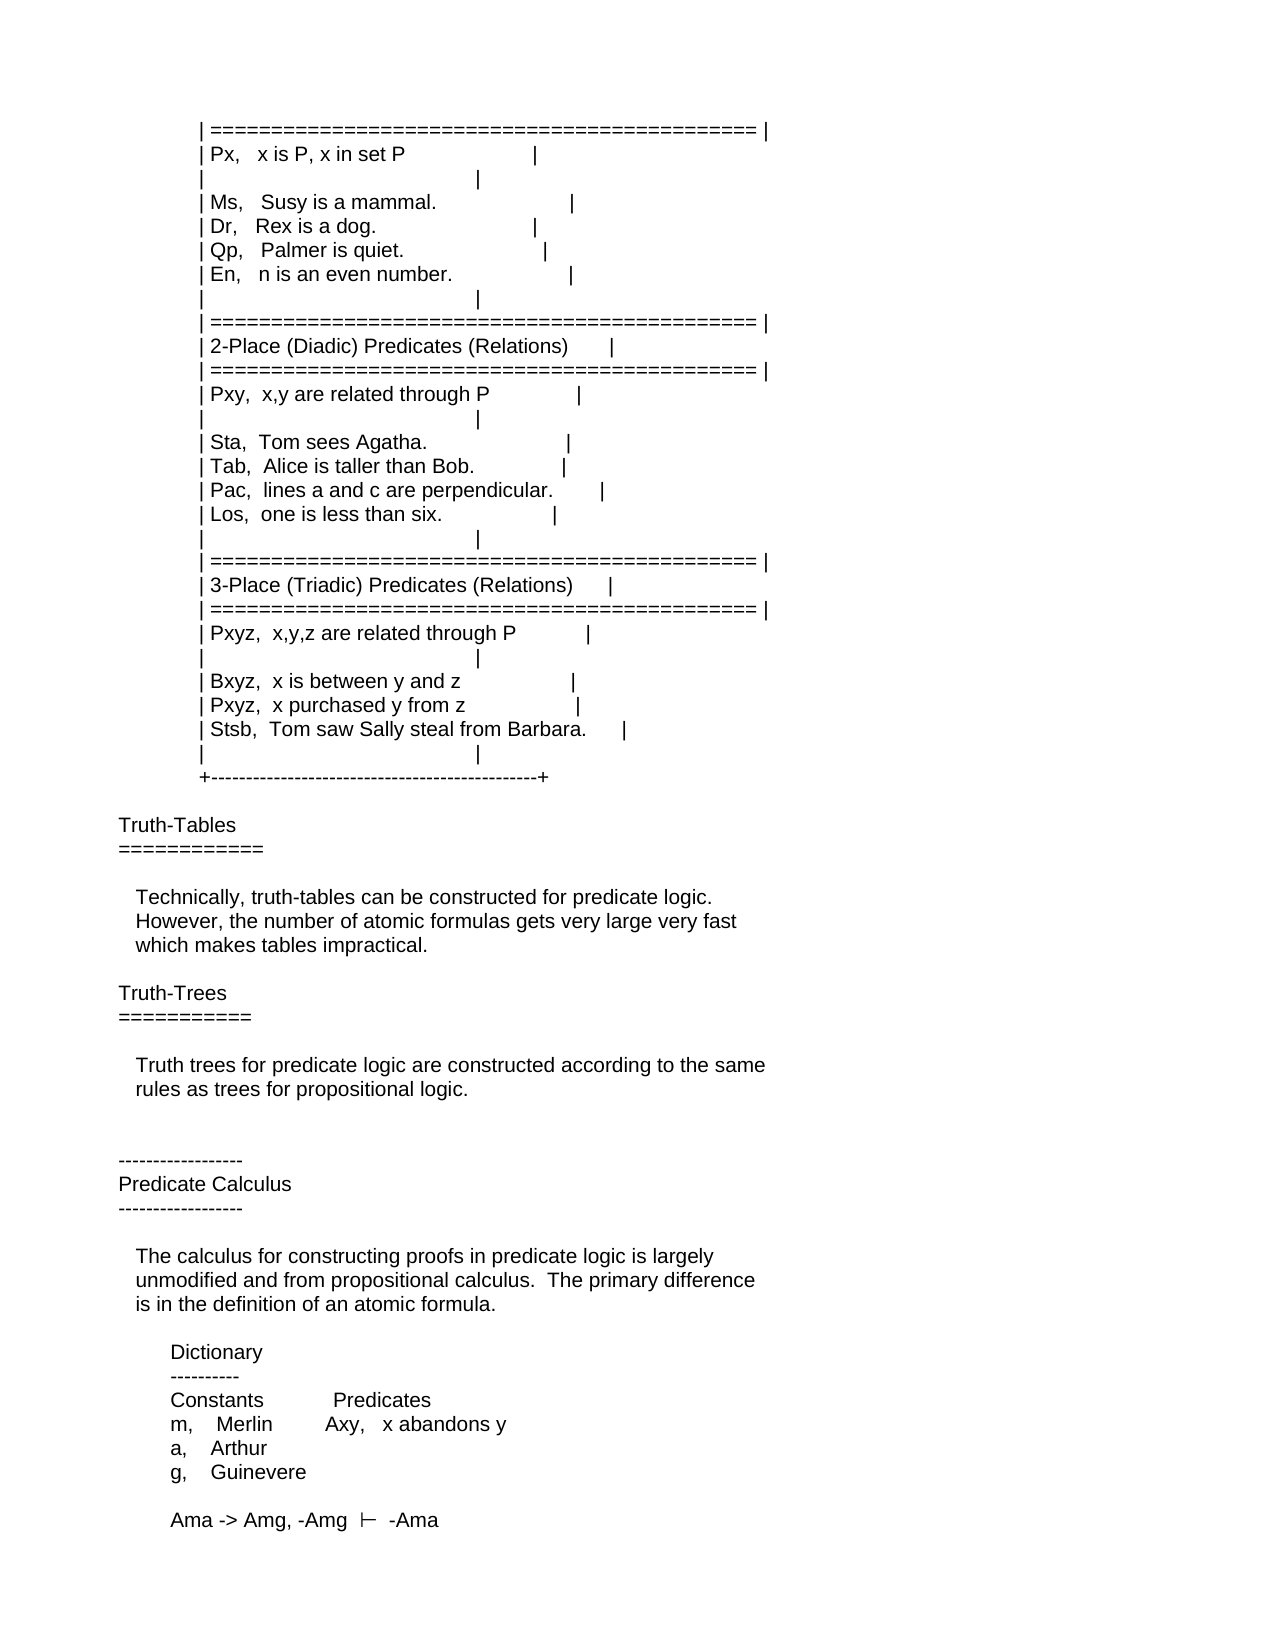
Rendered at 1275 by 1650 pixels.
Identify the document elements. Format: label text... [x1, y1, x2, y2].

text | Stsb, Tom saw Sally steal from Barbara. | [118, 717, 1157, 741]
text | ============================================= | [118, 118, 1157, 142]
text | | [118, 166, 1157, 190]
text Truth trees for predicate logic are constructed according to the same [118, 1052, 1157, 1076]
text is in the definition of an atomic formula. [118, 1292, 1157, 1316]
text | Dr, Rex is a dog. | [118, 214, 1157, 238]
text | Pxy, x,y are related through P | [118, 382, 1157, 406]
text Predicate Calculus [118, 1172, 1157, 1196]
text ------------------ [118, 1148, 1157, 1172]
text =========== [118, 1004, 1157, 1028]
text | Px, x is P, x in set P | [118, 142, 1157, 166]
text | Qp, Palmer is quiet. | [118, 238, 1157, 262]
text | Pxyz, x,y,z are related through P | [118, 621, 1157, 645]
text Ama -> Amg, -Amg ⊢ -Ama [118, 1508, 1157, 1532]
text | ============================================= | [118, 549, 1157, 573]
text unmodified and from propositional calculus. The primary difference [118, 1268, 1157, 1292]
text | Tab, Alice is taller than Bob. | [118, 453, 1157, 477]
text | Ms, Susy is a mammal. | [118, 190, 1157, 214]
text ------------------ [118, 1196, 1157, 1220]
text | ============================================= | [118, 310, 1157, 334]
text | Bxyz, x is between y and z | [118, 669, 1157, 693]
text m, Merlin Axy, x abandons y [118, 1412, 1157, 1436]
text ============ [118, 837, 1157, 861]
text The calculus for constructing proofs in predicate logic is largely [118, 1244, 1157, 1268]
text | Los, one is less than six. | [118, 501, 1157, 525]
text rules as trees for propositional logic. [118, 1076, 1157, 1100]
text | ============================================= | [118, 358, 1157, 382]
text Technically, truth-tables can be constructed for predicate logic. [118, 885, 1157, 909]
text a, Arthur [118, 1436, 1157, 1460]
text | 2-Place (Diadic) Predicates (Relations) | [118, 334, 1157, 358]
text | 3-Place (Triadic) Predicates (Relations) | [118, 573, 1157, 597]
text g, Guinevere [118, 1460, 1157, 1484]
text | ============================================= | [118, 597, 1157, 621]
text | | [118, 741, 1157, 765]
text Dictionary [118, 1340, 1157, 1364]
text Constants Predicates [118, 1388, 1157, 1412]
text Truth-Tables [118, 813, 1157, 837]
text | Pac, lines a and c are perpendicular. | [118, 477, 1157, 501]
text | | [118, 286, 1157, 310]
text | Sta, Tom sees Agatha. | [118, 429, 1157, 453]
text which makes tables impractical. [118, 933, 1157, 957]
text | En, n is an even number. | [118, 262, 1157, 286]
text | | [118, 525, 1157, 549]
text | Pxyz, x purchased y from z | [118, 693, 1157, 717]
text Truth-Trees [118, 981, 1157, 1004]
text | | [118, 406, 1157, 429]
text +-----------------------------------------------+ [118, 765, 1157, 789]
text However, the number of atomic formulas gets very large very fast [118, 909, 1157, 933]
text ---------- [118, 1364, 1157, 1388]
text | | [118, 645, 1157, 669]
